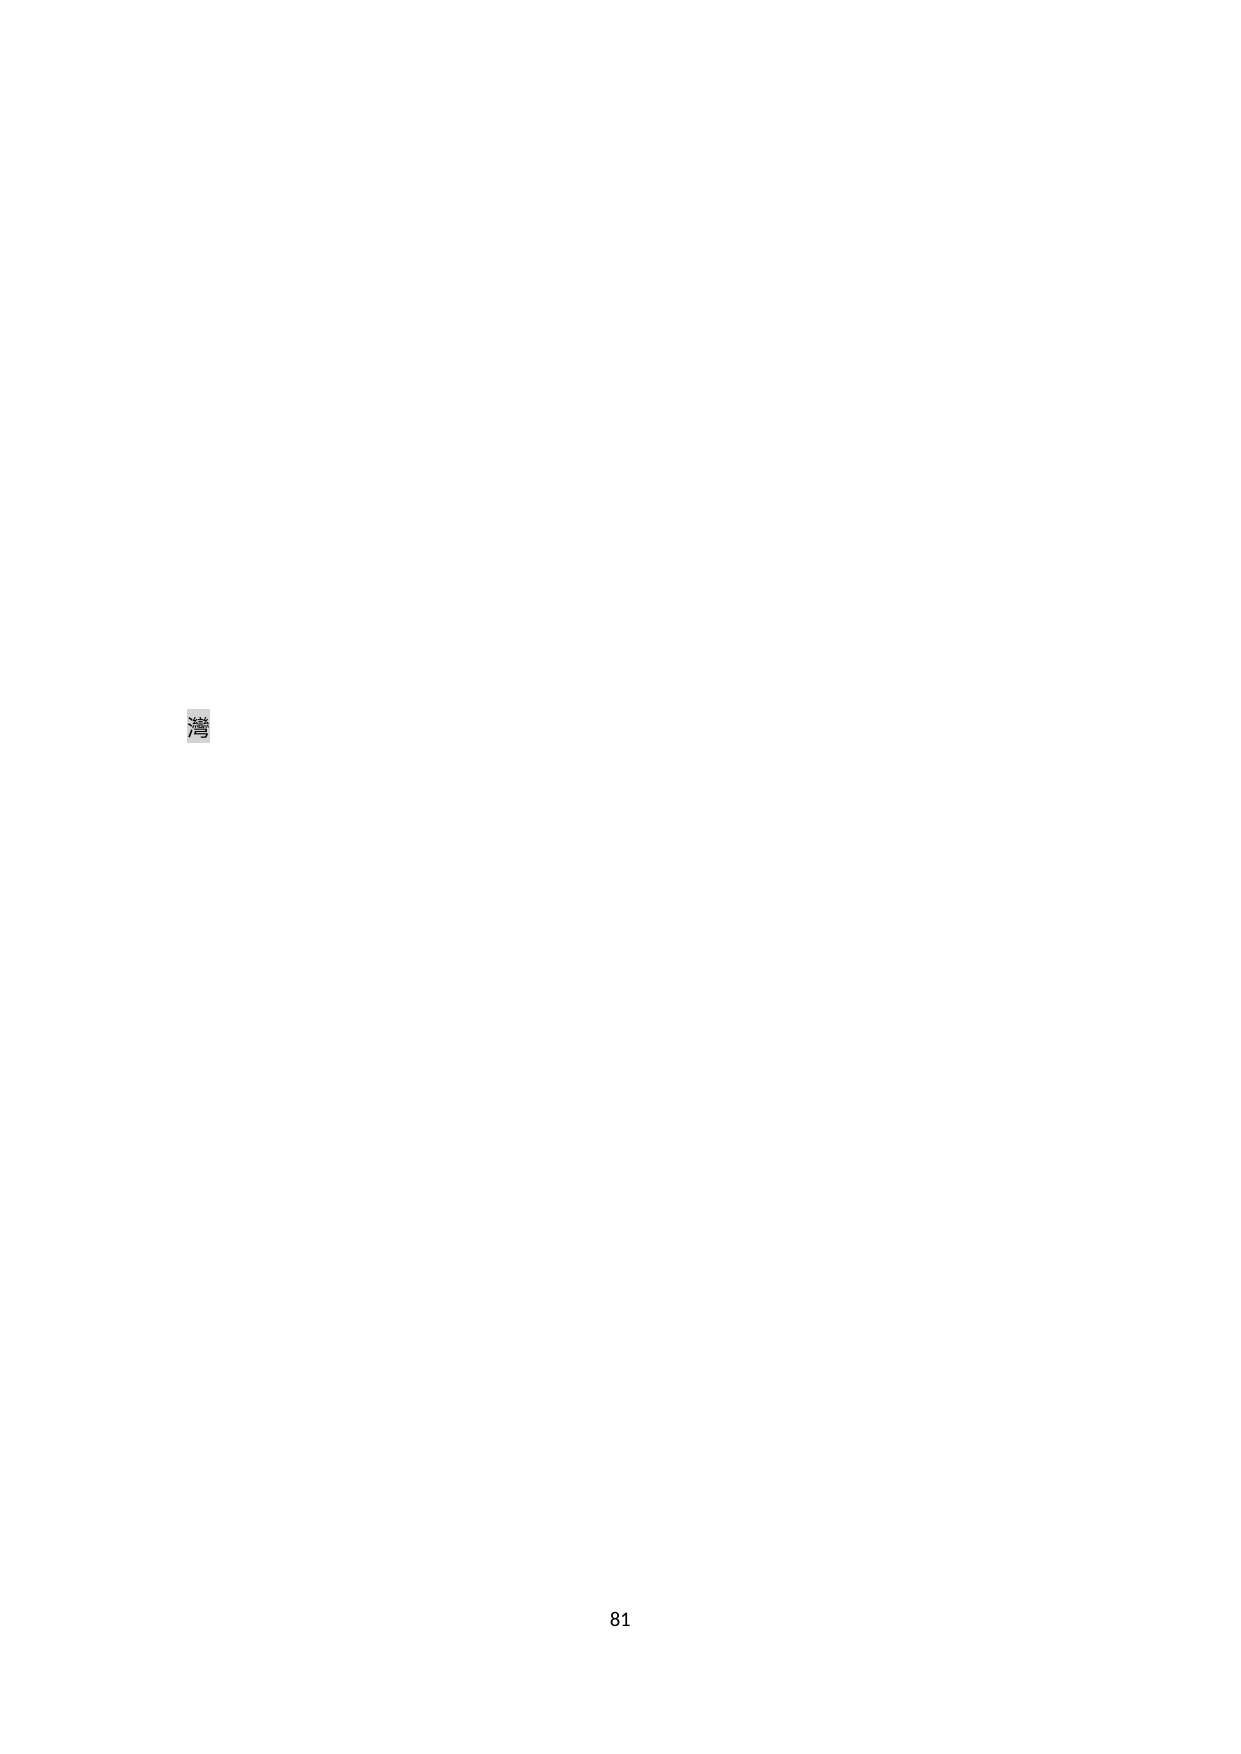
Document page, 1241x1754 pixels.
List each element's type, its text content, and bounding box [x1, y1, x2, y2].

text 灣 [187, 684, 1053, 747]
